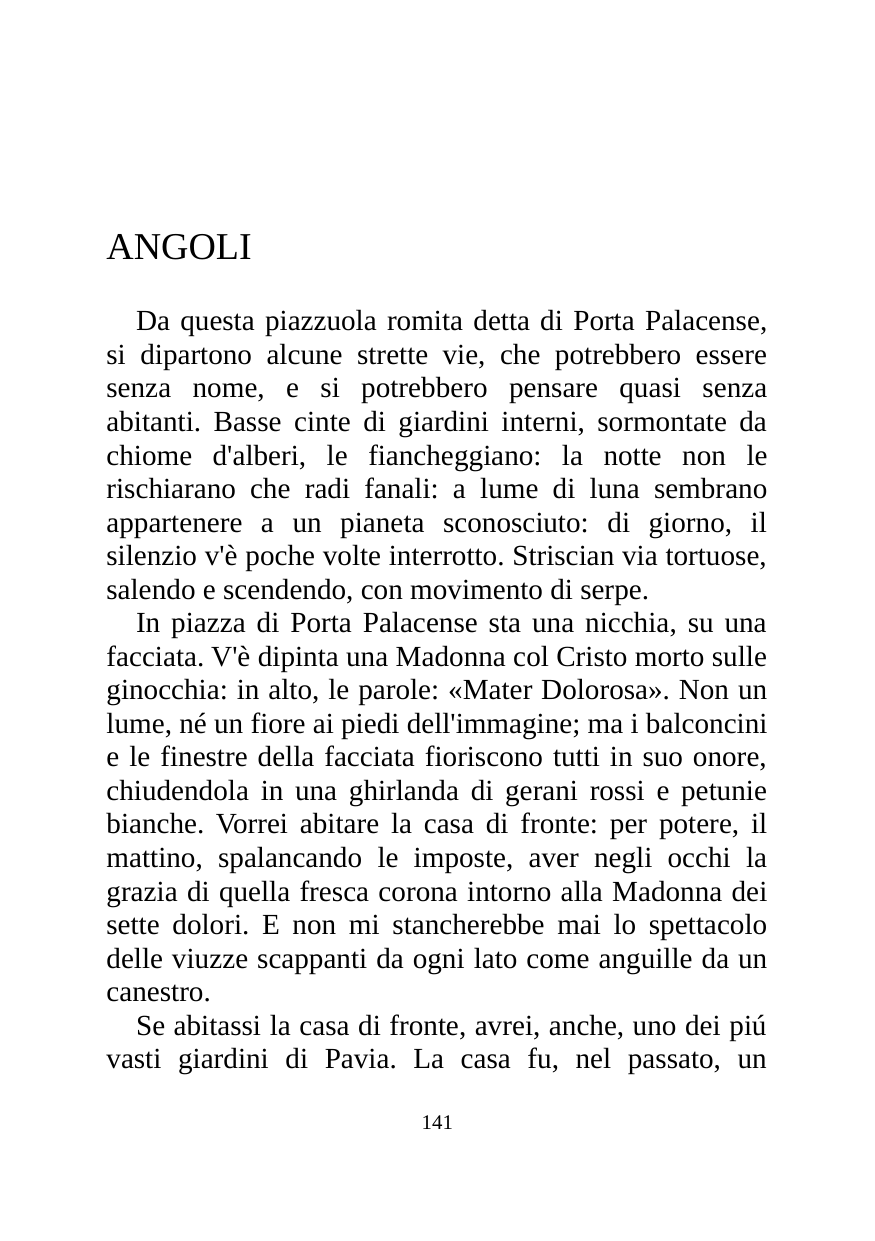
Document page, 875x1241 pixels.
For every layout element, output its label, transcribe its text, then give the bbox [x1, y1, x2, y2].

text In piazza di Porta Palacense sta una nicchia, su una facciata. V'è dipinta una Madonna col Cristo morto sulle ginocchia: in alto, le parole: «Mater Dolorosa». Non un lume, né un fiore ai piedi dell'immagine; ma i balconcini e le finestre della facciata fioriscono tutti in suo onore, chiudendola in una ghirlanda di gerani rossi e petunie bianche. Vorrei abitare la casa di fronte: per potere, il mattino, spalancando le imposte, aver negli occhi la grazia di quella fresca corona intorno alla Madonna dei sette dolori. E non mi stancherebbe mai lo spettacolo delle viuzze scappanti da ogni lato come anguille da un canestro. [106, 605, 768, 1008]
text Se abitassi la casa di fronte, avrei, anche, uno dei piú vasti giardini di Pavia. La casa fu, nel passato, un [106, 1008, 768, 1075]
text Da questa piazzuola romita detta di Porta Palacense, si dipartono alcune strette vie, che potrebbero essere senza nome, e si potrebbero pensare quasi senza abitanti. Basse cinte di giardini interni, sormontate da chiome d'alberi, le fiancheggiano: la notte non le rischiarano che radi fanali: a lume di luna sembrano appartenere a un pianeta sconosciuto: di giorno, il silenzio v'è poche volte interrotto. Striscian via tortuose, salendo e scendendo, con movimento di serpe. [106, 303, 768, 605]
subtitle ANGOLI [106, 224, 768, 268]
